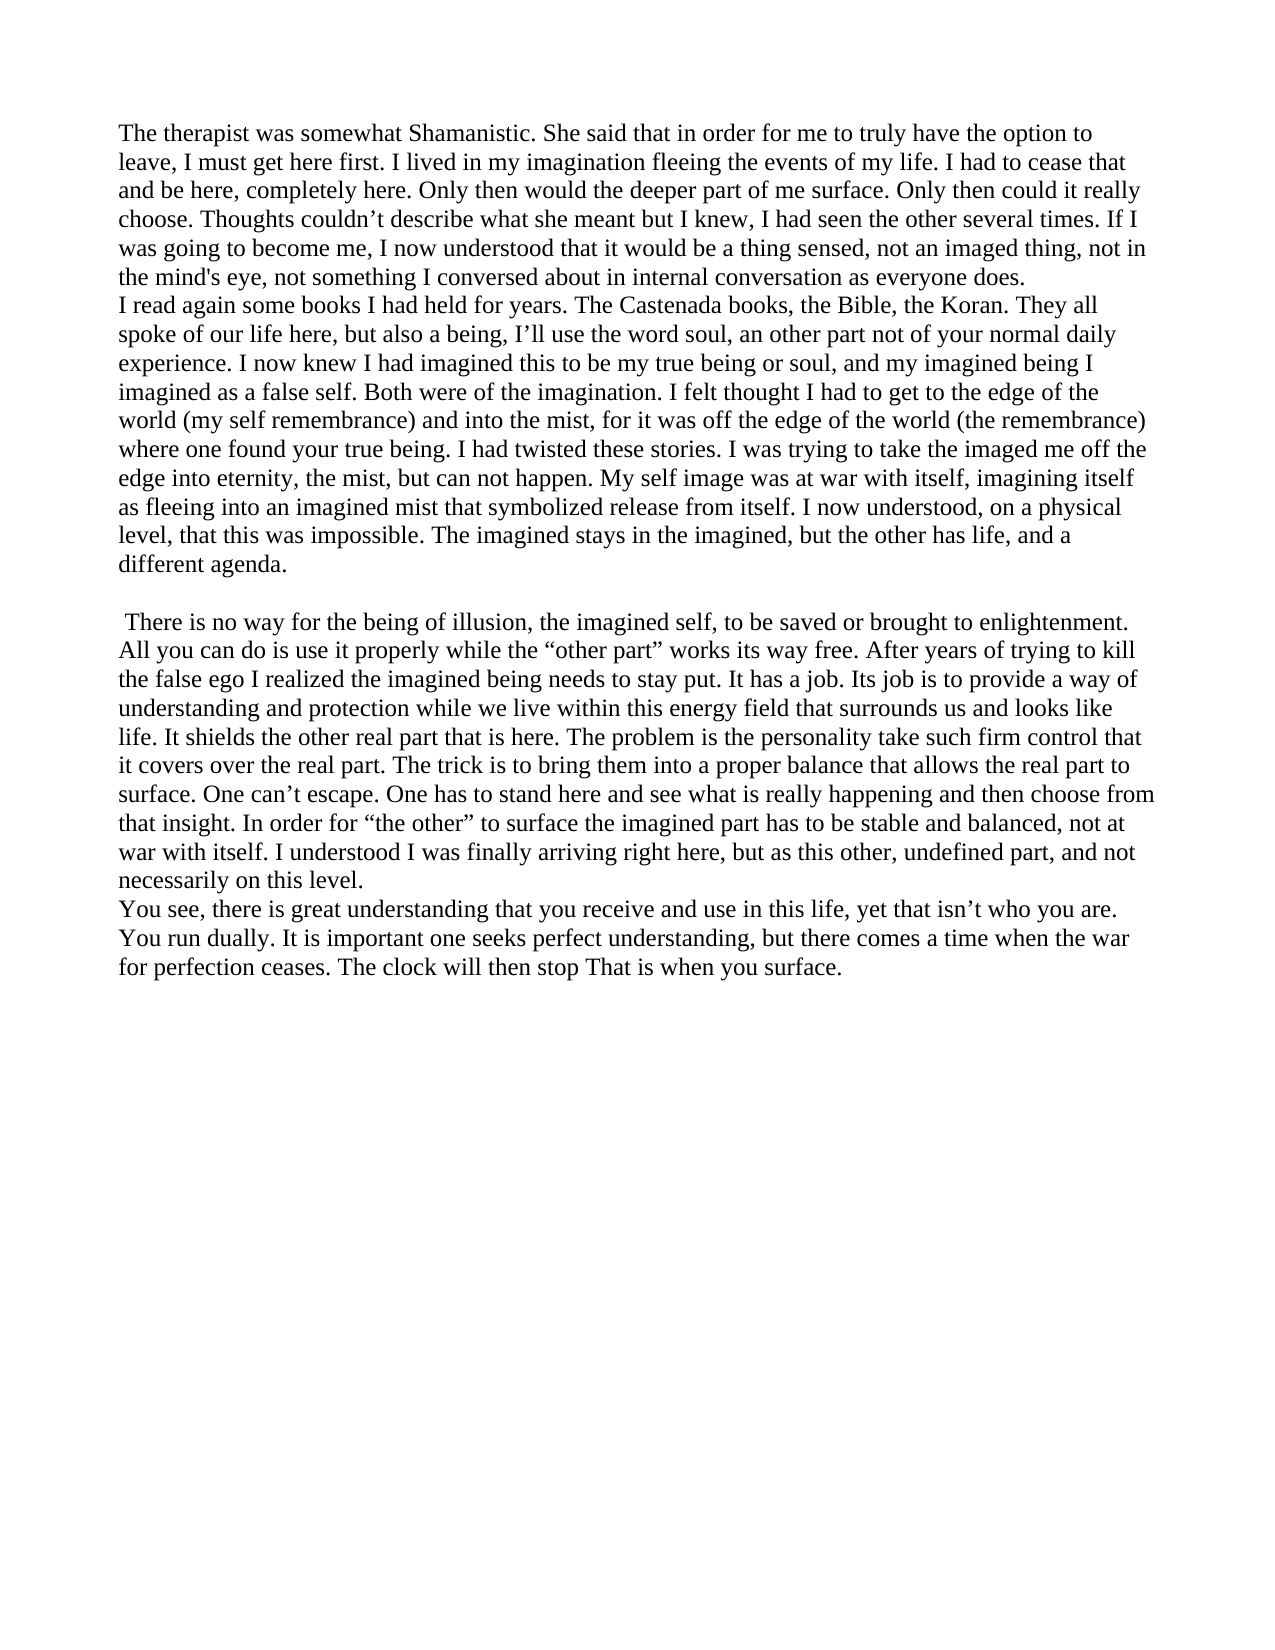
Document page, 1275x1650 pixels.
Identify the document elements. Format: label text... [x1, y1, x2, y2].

text You see, there is great understanding that you receive and use in this life, yet that isn’t who you are. You run dually. It is important one seeks perfect understanding, but there comes a time when the war for perfection ceases. The clock will then stop That is when you surface. [118, 894, 1157, 981]
text The therapist was somewhat Shamanistic. She said that in order for me to truly have the option to leave, I must get here first. I lived in my imagination fleeing the events of my life. I had to cease that and be here, completely here. Only then would the deeper part of me surface. Only then could it really choose. Thoughts couldn’t describe what she meant but I knew, I had seen the other several times. If I was going to become me, I now understood that it would be a thing sensed, not an imaged thing, not in the mind's eye, not something I conversed about in internal conversation as everyone does. [118, 118, 1157, 291]
text There is no way for the being of illusion, the imagined self, to be saved or brought to enlightenment. All you can do is use it properly while the “other part” works its way free. After years of trying to kill the false ego I realized the imagined being needs to stay put. It has a job. Its job is to provide a way of understanding and protection while we live within this energy field that surrounds us and looks like life. It shields the other real part that is here. The problem is the personality take such firm control that it covers over the real part. The trick is to bring them into a proper balance that allows the real part to surface. One can’t escape. One has to stand here and see what is really happening and then choose from that insight. In order for “the other” to surface the imagined part has to be stable and balanced, not at war with itself. I understood I was finally arriving right here, but as this other, undefined part, and not necessarily on this level. [118, 607, 1157, 894]
text I read again some books I had held for years. The Castenada books, the Bible, the Koran. They all spoke of our life here, but also a being, I’ll use the word soul, an other part not of your normal daily experience. I now knew I had imagined this to be my true being or soul, and my imagined being I imagined as a false self. Both were of the imagination. I felt thought I had to get to the edge of the world (my self remembrance) and into the mist, for it was off the edge of the world (the remembrance) where one found your true being. I had twisted these stories. I was trying to take the imaged me off the edge into eternity, the mist, but can not happen. My self image was at war with itself, imagining itself as fleeing into an imagined mist that symbolized release from itself. I now understood, on a physical level, that this was impossible. The imagined stays in the imagined, but the other has life, and a different agenda. [118, 291, 1157, 578]
